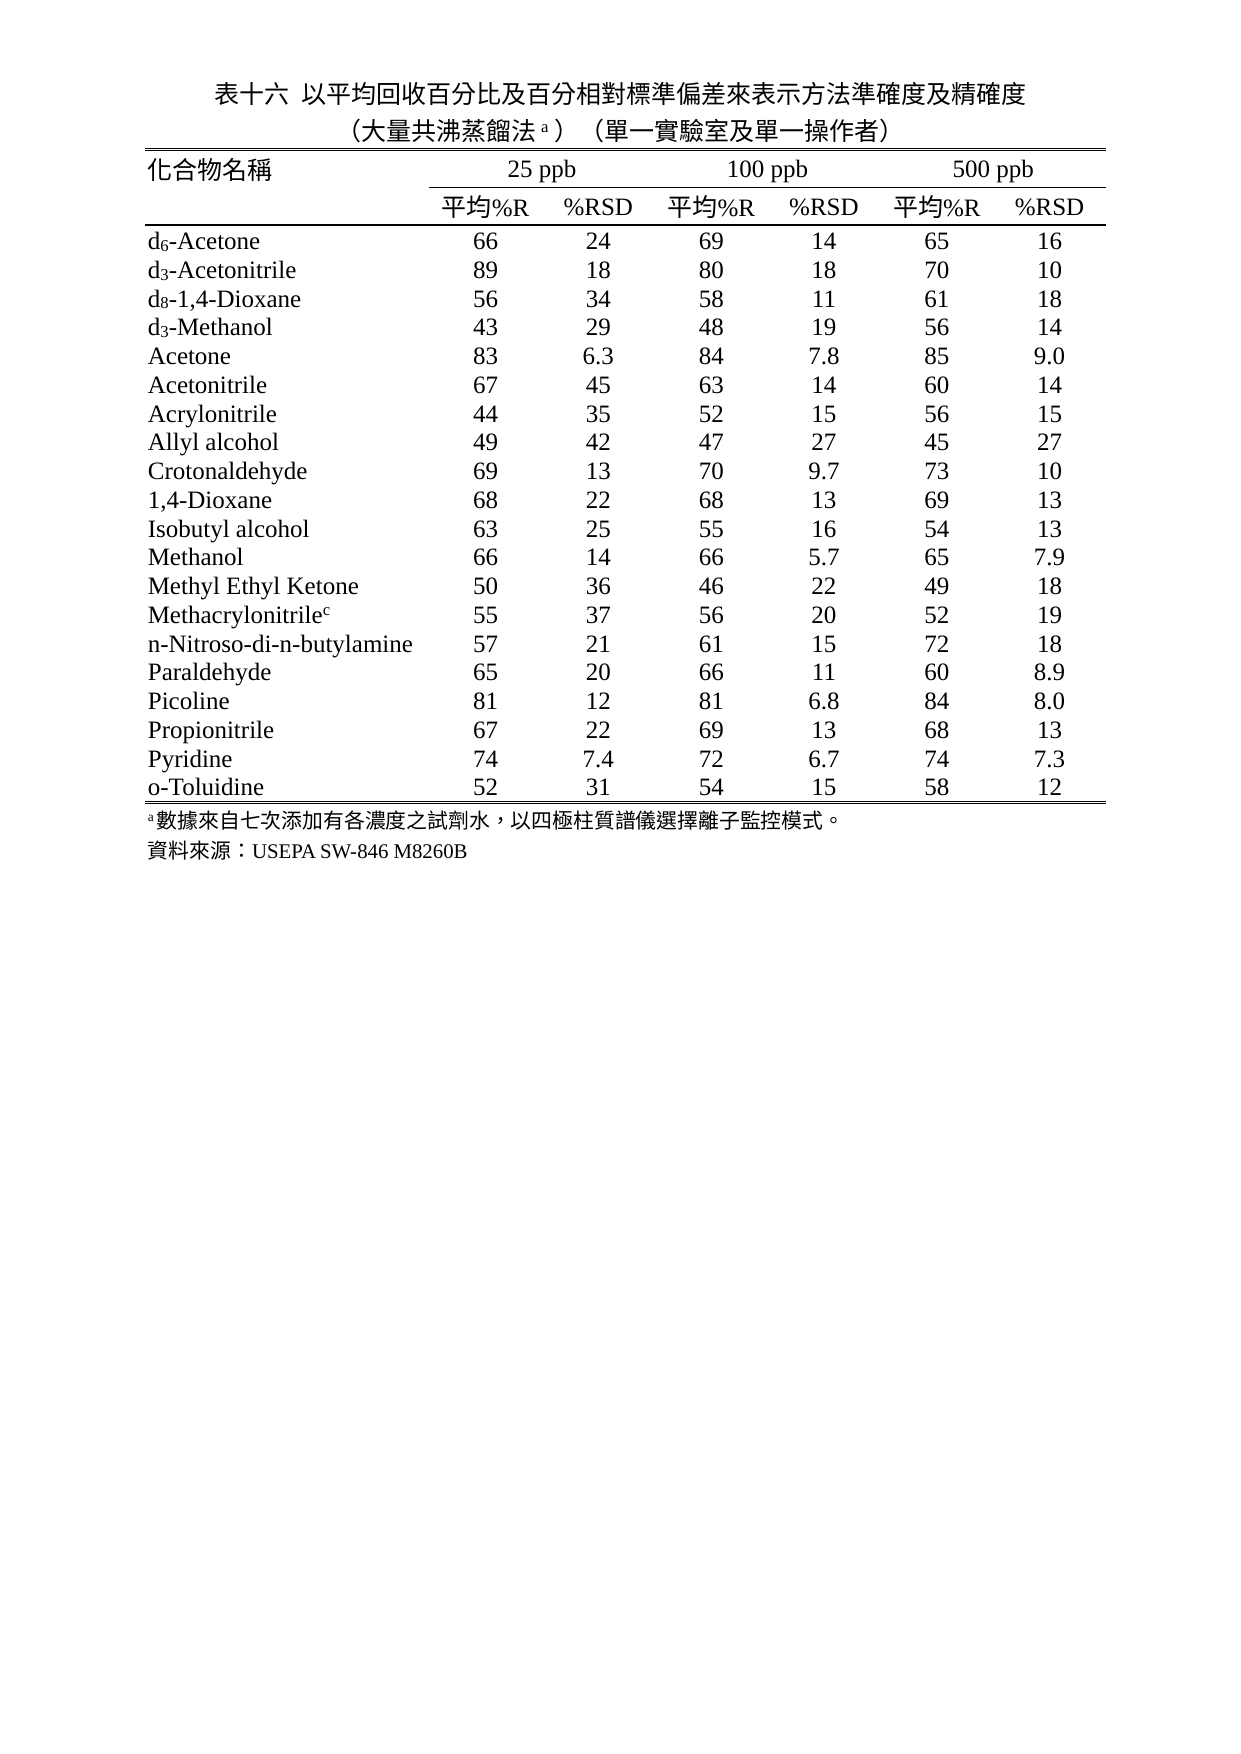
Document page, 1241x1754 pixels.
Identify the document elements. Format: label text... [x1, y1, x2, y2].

table_header 100 ppb [655, 151, 880, 187]
table_cell 56 [429, 284, 542, 312]
table_cell 14 [767, 370, 880, 399]
table_cell 65 [880, 226, 993, 255]
table_cell Acetonitrile [145, 370, 429, 399]
table_cell 18 [993, 284, 1106, 312]
table_cell 69 [655, 715, 767, 744]
table_cell 16 [767, 514, 880, 542]
table_cell 56 [655, 600, 767, 629]
table_cell 83 [429, 341, 542, 370]
table_cell 52 [429, 773, 542, 801]
table_cell 58 [880, 773, 993, 801]
table_cell 34 [542, 284, 654, 312]
table_cell 7.8 [767, 341, 880, 370]
table_cell 37 [542, 600, 654, 629]
table_cell Methanol [145, 543, 429, 571]
table_cell 55 [429, 600, 542, 629]
table_cell 66 [429, 226, 542, 255]
table_cell 15 [993, 399, 1106, 427]
table_cell 84 [880, 686, 993, 715]
table_cell 14 [542, 543, 654, 571]
table_header 500 ppb [880, 151, 1106, 187]
table_cell 60 [880, 370, 993, 399]
table_cell 89 [429, 255, 542, 284]
table_cell 42 [542, 428, 654, 456]
table_cell 46 [655, 571, 767, 600]
table_cell 66 [655, 543, 767, 571]
table_cell 27 [767, 428, 880, 456]
table_cell 7.9 [993, 543, 1106, 571]
table_cell 10 [993, 255, 1106, 284]
table_cell Isobutyl alcohol [145, 514, 429, 542]
table_cell 74 [880, 744, 993, 772]
table_cell 13 [767, 485, 880, 514]
table_cell 14 [767, 226, 880, 255]
table_cell 66 [429, 543, 542, 571]
table_cell 7.3 [993, 744, 1106, 772]
table_cell 63 [655, 370, 767, 399]
table_cell 15 [767, 629, 880, 657]
table_cell 11 [767, 658, 880, 686]
table_cell 68 [655, 485, 767, 514]
table_header 25 ppb [429, 151, 654, 187]
table_cell n-Nitroso-di-n-butylamine [145, 629, 429, 657]
table_cell d6-Acetone [145, 226, 429, 255]
table_header 化合物名稱 [145, 151, 429, 187]
table_cell 49 [880, 571, 993, 600]
table_cell 60 [880, 658, 993, 686]
table_cell 平均%R [880, 188, 993, 224]
table_cell 22 [542, 715, 654, 744]
table_cell 14 [993, 370, 1106, 399]
table_cell 29 [542, 313, 654, 341]
table_cell 65 [880, 543, 993, 571]
table_cell 19 [767, 313, 880, 341]
table_cell 49 [429, 428, 542, 456]
table_cell 74 [429, 744, 542, 772]
table_cell d3-Acetonitrile [145, 255, 429, 284]
table_cell 11 [767, 284, 880, 312]
table_cell 85 [880, 341, 993, 370]
table_cell 10 [993, 456, 1106, 485]
table_cell 18 [993, 629, 1106, 657]
table_cell d3-Methanol [145, 313, 429, 341]
table_cell 55 [655, 514, 767, 542]
table_cell 12 [993, 773, 1106, 801]
table_cell 8.0 [993, 686, 1106, 715]
table_cell 54 [655, 773, 767, 801]
table_cell 12 [542, 686, 654, 715]
table_cell 18 [767, 255, 880, 284]
table_cell 9.7 [767, 456, 880, 485]
table_cell [145, 187, 429, 224]
table_cell 20 [767, 600, 880, 629]
table_cell Pyridine [145, 744, 429, 772]
text 表十六 以平均回收百分比及百分相對標準偏差來表示方法準確度及精確度 [148, 75, 1092, 111]
table_cell 43 [429, 313, 542, 341]
table_cell 61 [655, 629, 767, 657]
table_cell 22 [542, 485, 654, 514]
table_cell 1,4-Dioxane [145, 485, 429, 514]
table_cell 18 [542, 255, 654, 284]
table_cell 84 [655, 341, 767, 370]
table_cell 6.3 [542, 341, 654, 370]
table_cell 70 [880, 255, 993, 284]
table_cell d8-1,4-Dioxane [145, 284, 429, 312]
table_cell 14 [993, 313, 1106, 341]
table_cell 16 [993, 226, 1106, 255]
table_cell 15 [767, 399, 880, 427]
table_cell 13 [542, 456, 654, 485]
table_cell 48 [655, 313, 767, 341]
table_cell %RSD [767, 188, 880, 224]
table_cell 20 [542, 658, 654, 686]
text 資料來源：USEPA SW-846 M8260B [148, 834, 1092, 865]
table_cell %RSD [542, 188, 654, 224]
table_cell 57 [429, 629, 542, 657]
table_cell 72 [880, 629, 993, 657]
table_cell 13 [993, 485, 1106, 514]
table_cell Methacrylonitrilec [145, 600, 429, 629]
table_cell Acrylonitrile [145, 399, 429, 427]
table_cell 56 [880, 399, 993, 427]
table_cell Picoline [145, 686, 429, 715]
table_cell 73 [880, 456, 993, 485]
table_cell 18 [993, 571, 1106, 600]
table_cell 52 [655, 399, 767, 427]
table_cell 67 [429, 715, 542, 744]
table_cell 19 [993, 600, 1106, 629]
table_cell 31 [542, 773, 654, 801]
table_cell 68 [880, 715, 993, 744]
table_cell 9.0 [993, 341, 1106, 370]
table_cell 70 [655, 456, 767, 485]
table_cell 81 [655, 686, 767, 715]
table_cell 67 [429, 370, 542, 399]
table_cell %RSD [993, 188, 1106, 224]
table_cell 65 [429, 658, 542, 686]
table_cell Allyl alcohol [145, 428, 429, 456]
table_cell 81 [429, 686, 542, 715]
table_cell 35 [542, 399, 654, 427]
table_cell 72 [655, 744, 767, 772]
table_cell 36 [542, 571, 654, 600]
table_cell 8.9 [993, 658, 1106, 686]
table_cell 27 [993, 428, 1106, 456]
table_cell 69 [655, 226, 767, 255]
table_cell 45 [880, 428, 993, 456]
table_cell 58 [655, 284, 767, 312]
table_cell 平均%R [429, 188, 542, 224]
table_cell Crotonaldehyde [145, 456, 429, 485]
table_cell 13 [993, 715, 1106, 744]
text a數據來自七次添加有各濃度之試劑水，以四極柱質譜儀選擇離子監控模式。 [148, 804, 1092, 834]
table_cell 66 [655, 658, 767, 686]
table_cell 47 [655, 428, 767, 456]
table_cell Paraldehyde [145, 658, 429, 686]
table_cell 80 [655, 255, 767, 284]
table_cell 13 [767, 715, 880, 744]
table_cell 68 [429, 485, 542, 514]
table_cell Methyl Ethyl Ketone [145, 571, 429, 600]
table_cell 69 [880, 485, 993, 514]
table_cell 44 [429, 399, 542, 427]
table_cell 6.7 [767, 744, 880, 772]
table_cell 21 [542, 629, 654, 657]
table_cell Propionitrile [145, 715, 429, 744]
table_cell 平均%R [655, 188, 767, 224]
table_cell 69 [429, 456, 542, 485]
table_cell 54 [880, 514, 993, 542]
table_cell 22 [767, 571, 880, 600]
table_cell 24 [542, 226, 654, 255]
text （大量共沸蒸餾法a ）（單一實驗室及單一操作者） [148, 111, 1092, 147]
table_cell Acetone [145, 341, 429, 370]
table_cell 25 [542, 514, 654, 542]
table_cell o-Toluidine [145, 773, 429, 801]
table_cell 13 [993, 514, 1106, 542]
table_cell 56 [880, 313, 993, 341]
table_cell 6.8 [767, 686, 880, 715]
table_cell 7.4 [542, 744, 654, 772]
table_cell 61 [880, 284, 993, 312]
table_cell 50 [429, 571, 542, 600]
table_cell 15 [767, 773, 880, 801]
table_cell 52 [880, 600, 993, 629]
table_cell 63 [429, 514, 542, 542]
table_cell 5.7 [767, 543, 880, 571]
table_cell 45 [542, 370, 654, 399]
